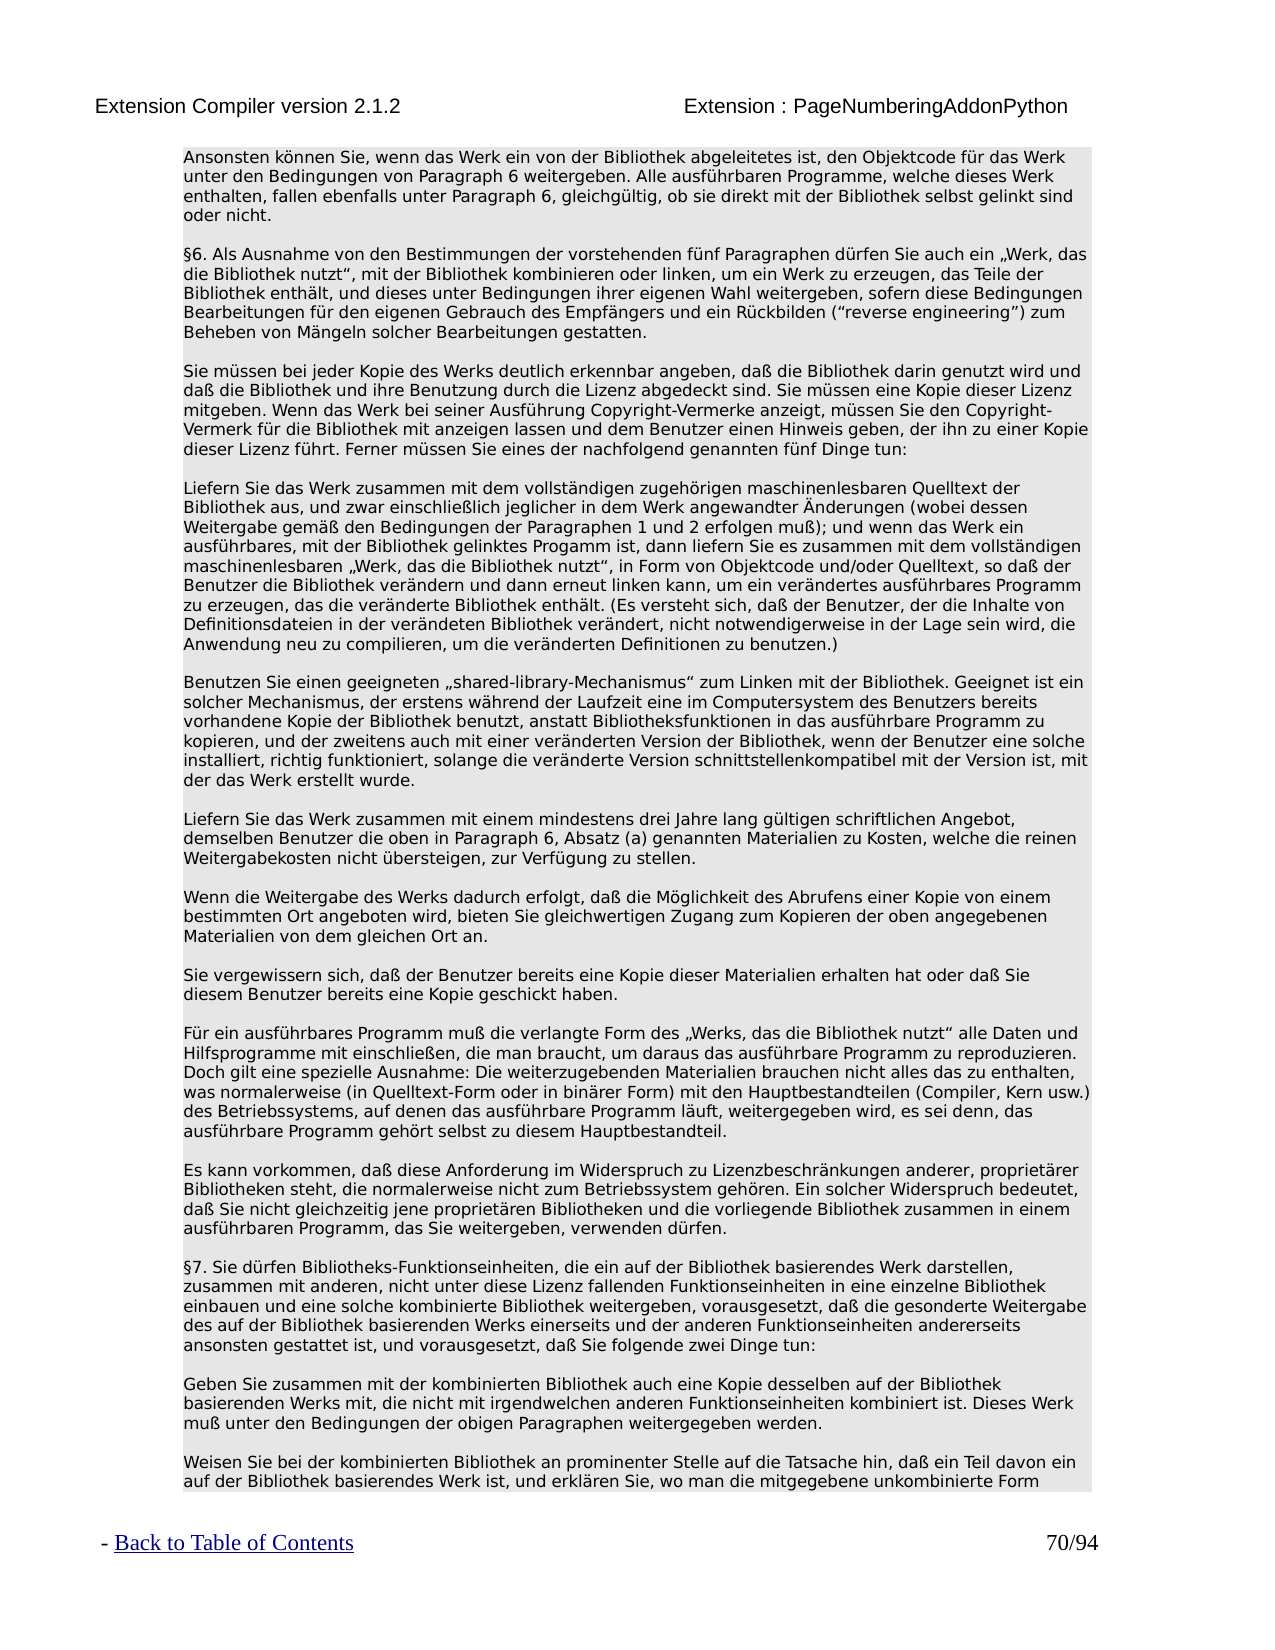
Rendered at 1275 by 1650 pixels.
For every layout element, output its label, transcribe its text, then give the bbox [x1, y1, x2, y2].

text Liefern Sie das Werk zusammen mit dem vollständigen zugehörigen maschinenlesbaren Quelltext der Bibliothek aus, und zwar einschließlich jeglicher in dem Werk angewandter Änderungen (wobei dessen Weitergabe gemäß den Bedingungen der Paragraphen 1 und 2 erfolgen muß); und wenn das Werk ein ausführbares, mit der Bibliothek gelinktes Progamm ist, dann liefern Sie es zusammen mit dem vollständigen maschinenlesbaren „Werk, das die Bibliothek nutzt“, in Form von Objektcode und/oder Quelltext, so daß der Benutzer die Bibliothek verändern und dann erneut linken kann, um ein verändertes ausführbares Programm zu erzeugen, das die veränderte Bibliothek enthält. (Es versteht sich, daß der Benutzer, der die Inhalte von Definitionsdateien in der verändeten Bibliothek verändert, nicht notwendigerweise in der Lage sein wird, die Anwendung neu zu compilieren, um die veränderten Definitionen zu benutzen.) [183, 479, 1092, 654]
text §7. Sie dürfen Bibliotheks-Funktionseinheiten, die ein auf der Bibliothek basierendes Werk darstellen, zusammen mit anderen, nicht unter diese Lizenz fallenden Funktionseinheiten in eine einzelne Bibliothek einbauen und eine solche kombinierte Bibliothek weitergeben, vorausgesetzt, daß die gesonderte Weitergabe des auf der Bibliothek basierenden Werks einerseits und der anderen Funktionseinheiten andererseits ansonsten gestattet ist, und vorausgesetzt, daß Sie folgende zwei Dinge tun: [183, 1258, 1092, 1355]
text Sie vergewissern sich, daß der Benutzer bereits eine Kopie dieser Materialien erhalten hat oder daß Sie diesem Benutzer bereits eine Kopie geschickt haben. [183, 966, 1092, 1004]
text Ansonsten können Sie, wenn das Werk ein von der Bibliothek abgeleitetes ist, den Objektcode für das Werk unter den Bedingungen von Paragraph 6 weitergeben. Alle ausführbaren Programme, welche dieses Werk enthalten, fallen ebenfalls unter Paragraph 6, gleichgültig, ob sie direkt mit der Bibliothek selbst gelinkt sind oder nicht. [183, 147, 1092, 225]
text Für ein ausführbares Programm muß die verlangte Form des „Werks, das die Bibliothek nutzt“ alle Daten und Hilfsprogramme mit einschließen, die man braucht, um daraus das ausführbare Programm zu reproduzieren. Doch gilt eine spezielle Ausnahme: Die weiterzugebenden Materialien brauchen nicht alles das zu enthalten, was normalerweise (in Quelltext-Form oder in binärer Form) mit den Hauptbestandteilen (Compiler, Kern usw.) des Betriebssystems, auf denen das ausführbare Programm läuft, weitergegeben wird, es sei denn, das ausführbare Programm gehört selbst zu diesem Hauptbestandteil. [183, 1024, 1092, 1141]
text Wenn die Weitergabe des Werks dadurch erfolgt, daß die Möglichkeit des Abrufens einer Kopie von einem bestimmten Ort angeboten wird, bieten Sie gleichwertigen Zugang zum Kopieren der oben angegebenen Materialien von dem gleichen Ort an. [183, 888, 1092, 946]
text Benutzen Sie einen geeigneten „shared-library-Mechanismus“ zum Linken mit der Bibliothek. Geeignet ist ein solcher Mechanismus, der erstens während der Laufzeit eine im Computersystem des Benutzers bereits vorhandene Kopie der Bibliothek benutzt, anstatt Bibliotheksfunktionen in das ausführbare Programm zu kopieren, und der zweitens auch mit einer veränderten Version der Bibliothek, wenn der Benutzer eine solche installiert, richtig funktioniert, solange die veränderte Version schnittstellenkompatibel mit der Version ist, mit der das Werk erstellt wurde. [183, 673, 1092, 790]
text Es kann vorkommen, daß diese Anforderung im Widerspruch zu Lizenzbeschränkungen anderer, proprietärer Bibliotheken steht, die normalerweise nicht zum Betriebssystem gehören. Ein solcher Widerspruch bedeutet, daß Sie nicht gleichzeitig jene proprietären Bibliotheken und die vorliegende Bibliothek zusammen in einem ausführbaren Programm, das Sie weitergeben, verwenden dürfen. [183, 1160, 1092, 1238]
text Geben Sie zusammen mit der kombinierten Bibliothek auch eine Kopie desselben auf der Bibliothek basierenden Werks mit, die nicht mit irgendwelchen anderen Funktionseinheiten kombiniert ist. Dieses Werk muß unter den Bedingungen der obigen Paragraphen weitergegeben werden. [183, 1375, 1092, 1433]
text §6. Als Ausnahme von den Bestimmungen der vorstehenden fünf Paragraphen dürfen Sie auch ein „Werk, das die Bibliothek nutzt“, mit der Bibliothek kombinieren oder linken, um ein Werk zu erzeugen, das Teile der Bibliothek enthält, und dieses unter Bedingungen ihrer eigenen Wahl weitergeben, sofern diese Bedingungen Bearbeitungen für den eigenen Gebrauch des Empfängers und ein Rückbilden (“reverse engineering”) zum Beheben von Mängeln solcher Bearbeitungen gestatten. [183, 245, 1092, 342]
text Sie müssen bei jeder Kopie des Werks deutlich erkennbar angeben, daß die Bibliothek darin genutzt wird und daß die Bibliothek und ihre Benutzung durch die Lizenz abgedeckt sind. Sie müssen eine Kopie dieser Lizenz mitgeben. Wenn das Werk bei seiner Ausführung Copyright-Vermerke anzeigt, müssen Sie den Copyright-Vermerk für die Bibliothek mit anzeigen lassen und dem Benutzer einen Hinweis geben, der ihn zu einer Kopie dieser Lizenz führt. Ferner müssen Sie eines der nachfolgend genannten fünf Dinge tun: [183, 362, 1092, 459]
text Liefern Sie das Werk zusammen mit einem mindestens drei Jahre lang gültigen schriftlichen Angebot, demselben Benutzer die oben in Paragraph 6, Absatz (a) genannten Materialien zu Kosten, welche die reinen Weitergabekosten nicht übersteigen, zur Verfügung zu stellen. [183, 810, 1092, 868]
text Weisen Sie bei der kombinierten Bibliothek an prominenter Stelle auf die Tatsache hin, daß ein Teil davon ein auf der Bibliothek basierendes Werk ist, und erklären Sie, wo man die mitgegebene unkombinierte Form [183, 1453, 1092, 1492]
